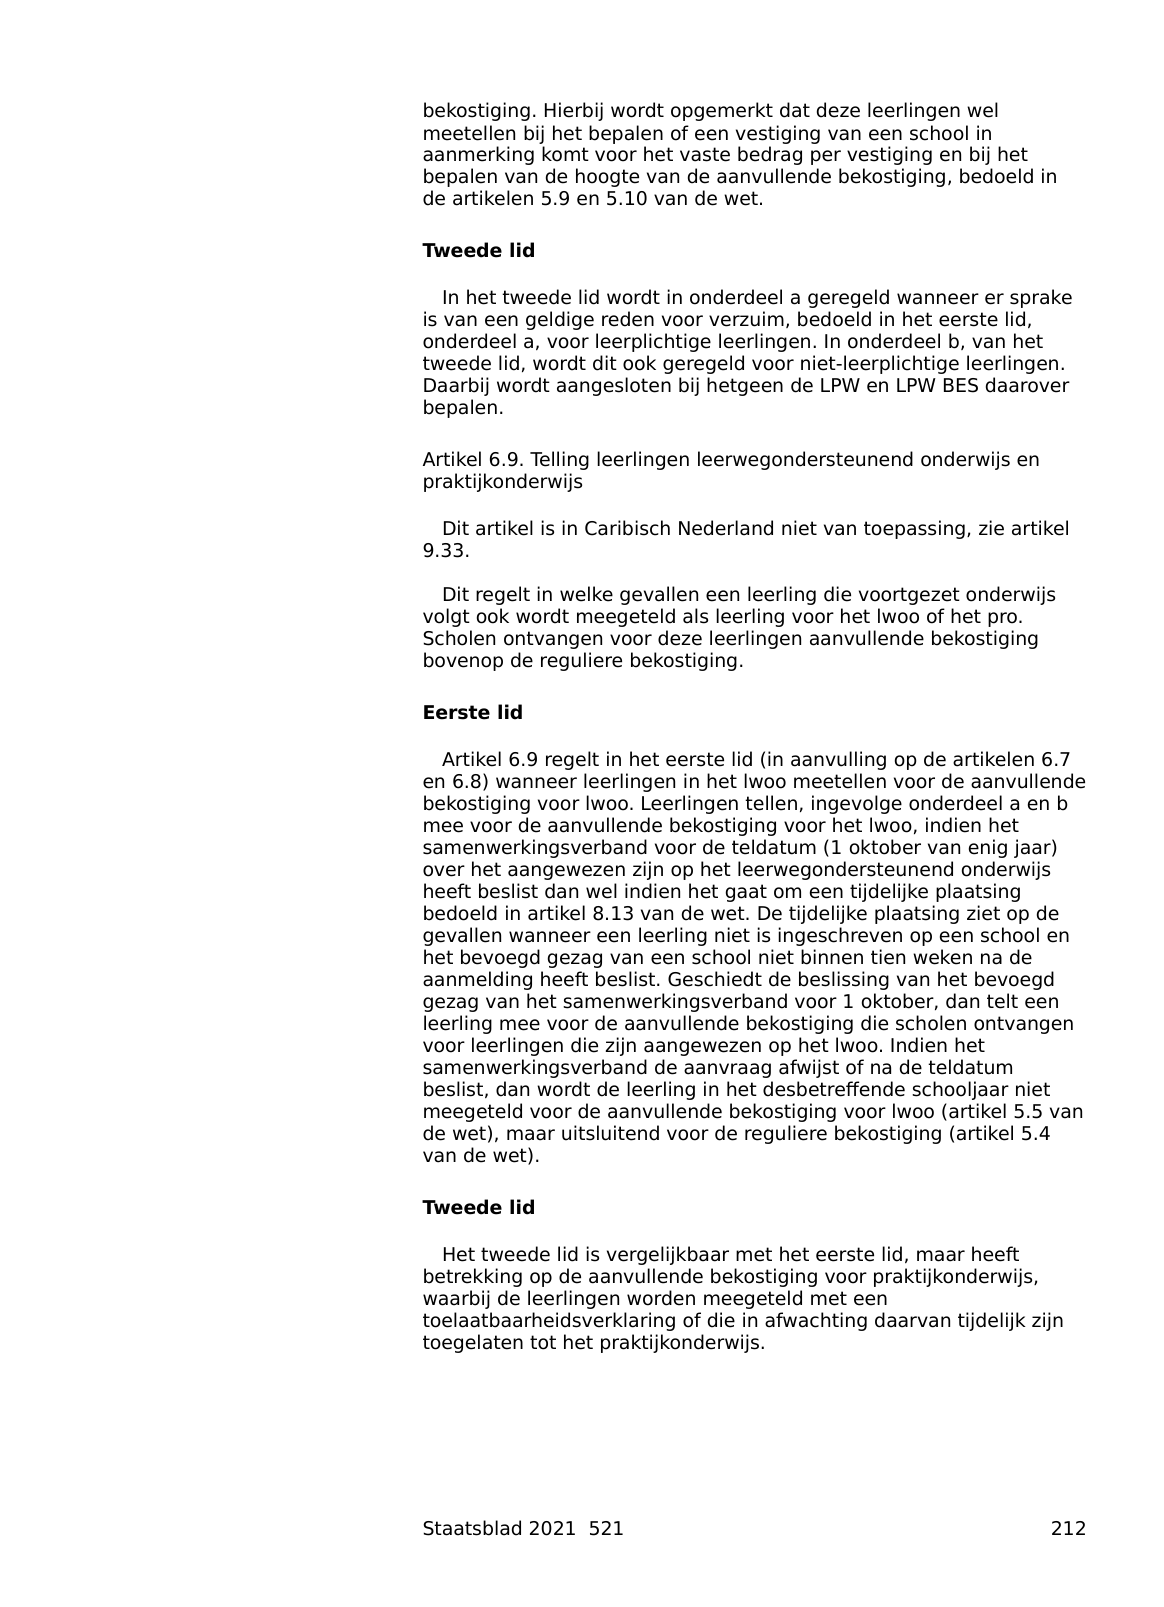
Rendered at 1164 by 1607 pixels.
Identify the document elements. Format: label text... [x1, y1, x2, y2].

text Dit artikel is in Caribisch Nederland niet van toepassing, zie artikel 9.33. [422, 518, 1087, 562]
text Artikel 6.9 regelt in het eerste lid (in aanvulling op de artikelen 6.7 en 6.8) wanneer leerlingen in het lwoo meetellen voor de aanvullende bekostiging voor lwoo. Leerlingen tellen, ingevolge onderdeel a en b mee voor de aanvullende bekostiging voor het lwoo, indien het samenwerkingsverband voor de teldatum (1 oktober van enig jaar) over het aangewezen zijn op het leerwegondersteunend onderwijs heeft beslist dan wel indien het gaat om een tijdelijke plaatsing bedoeld in artikel 8.13 van de wet. De tijdelijke plaatsing ziet op de gevallen wanneer een leerling niet is ingeschreven op een school en het bevoegd gezag van een school niet binnen tien weken na de aanmelding heeft beslist. Geschiedt de beslissing van het bevoegd gezag van het samenwerkingsverband voor 1 oktober, dan telt een leerling mee voor de aanvullende bekostiging die scholen ontvangen voor leerlingen die zijn aangewezen op het lwoo. Indien het samenwerkingsverband de aanvraag afwijst of na de teldatum beslist, dan wordt de leerling in het desbetreffende schooljaar niet meegeteld voor de aanvullende bekostiging voor lwoo (artikel 5.5 van de wet), maar uitsluitend voor de reguliere bekostiging (artikel 5.4 van de wet). [422, 749, 1087, 1167]
subtitle Tweede lid [422, 1197, 1087, 1219]
subtitle Eerste lid [422, 702, 1087, 724]
text In het tweede lid wordt in onderdeel a geregeld wanneer er sprake is van een geldige reden voor verzuim, bedoeld in het eerste lid, onderdeel a, voor leerplichtige leerlingen. In onderdeel b, van het tweede lid, wordt dit ook geregeld voor niet-leerplichtige leerlingen. Daarbij wordt aangesloten bij hetgeen de LPW en LPW BES daarover bepalen. [422, 287, 1087, 419]
subtitle Tweede lid [422, 240, 1087, 262]
text bekostiging. Hierbij wordt opgemerkt dat deze leerlingen wel meetellen bij het bepalen of een vestiging van een school in aanmerking komt voor het vaste bedrag per vestiging en bij het bepalen van de hoogte van de aanvullende bekostiging, bedoeld in de artikelen 5.9 en 5.10 van de wet. [422, 100, 1087, 210]
text Het tweede lid is vergelijkbaar met het eerste lid, maar heeft betrekking op de aanvullende bekostiging voor praktijkonderwijs, waarbij de leerlingen worden meegeteld met een toelaatbaarheidsverklaring of die in afwachting daarvan tijdelijk zijn toegelaten tot het praktijkonderwijs. [422, 1244, 1087, 1354]
subtitle Artikel 6.9. Telling leerlingen leerwegondersteunend onderwijs en praktijkonderwijs [422, 449, 1087, 493]
text Dit regelt in welke gevallen een leerling die voortgezet onderwijs volgt ook wordt meegeteld als leerling voor het lwoo of het pro. Scholen ontvangen voor deze leerlingen aanvullende bekostiging bovenop de reguliere bekostiging. [422, 584, 1087, 672]
